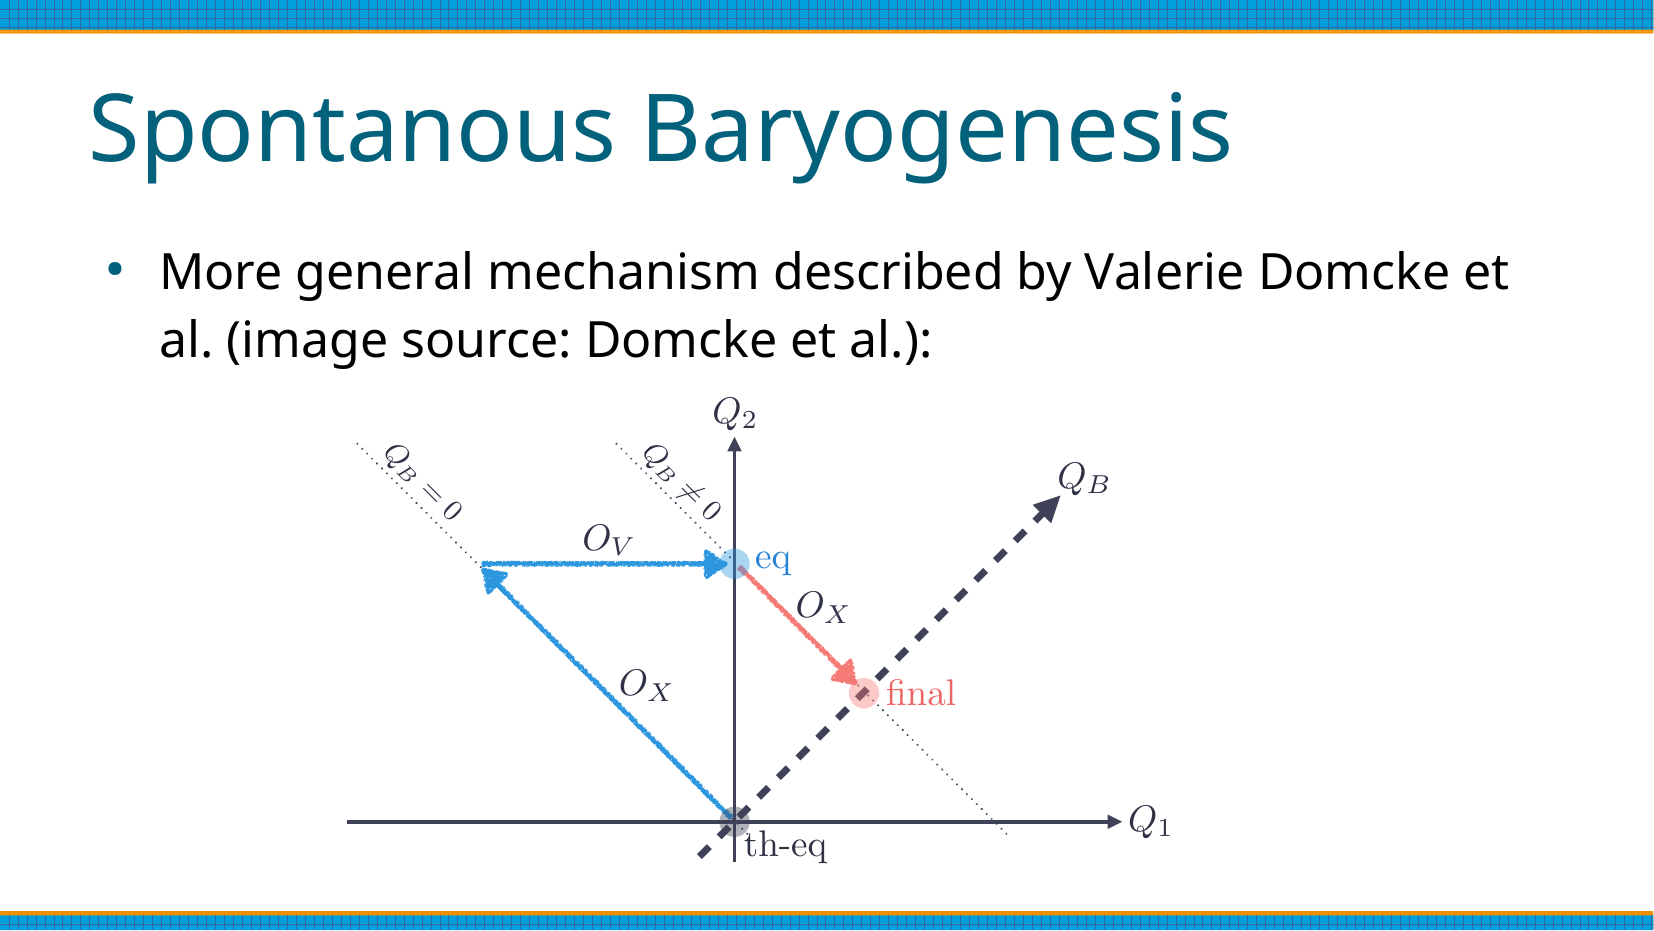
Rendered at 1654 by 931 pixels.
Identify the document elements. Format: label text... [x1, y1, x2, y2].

title Spontanous Baryogenesis [88, 44, 1565, 207]
picture [287, 383, 1182, 886]
list More general mechanism described by Valerie Domcke et al. (image source: Domcke et al.): [88, 236, 1565, 901]
